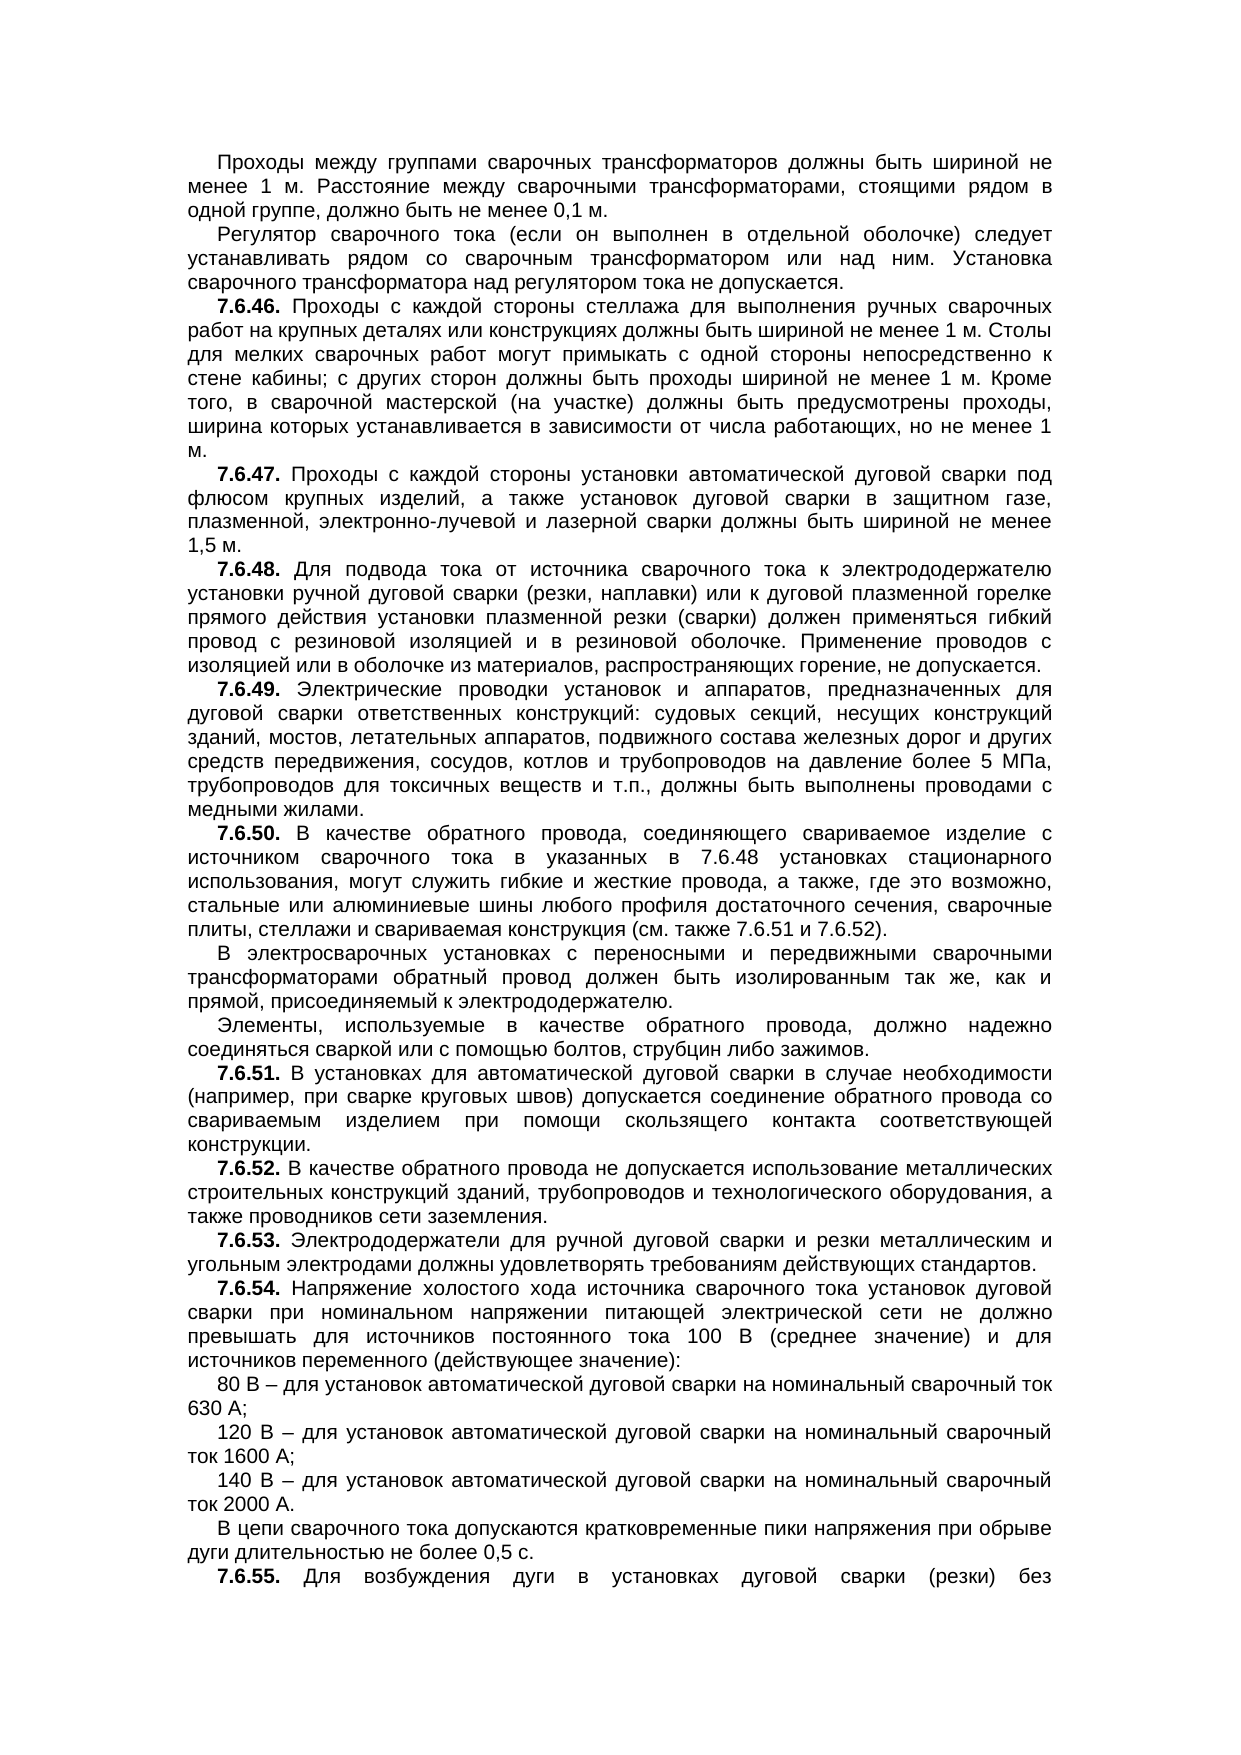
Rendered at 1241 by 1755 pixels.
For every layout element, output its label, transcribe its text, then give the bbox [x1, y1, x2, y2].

text 7.6.46. Проходы с каждой стороны стеллажа для выполнения ручных сварочных работ на крупных деталях или конструкциях должны быть шириной не менее 1 м. Столы для мелких сварочных работ могут примыкать с одной стороны непосредственно к стене кабины; с других сторон должны быть проходы шириной не менее 1 м. Кроме того, в сварочной мастерской (на участке) должны быть предусмотрены проходы, ширина которых устанавливается в зависимости от числа работающих, но не менее 1 м. [187, 294, 1053, 461]
text 7.6.54. Напряжение холостого хода источника сварочного тока установок дуговой сварки при номинальном напряжении питающей электрической сети не должно превышать для источников постоянного тока 100 В (среднее значение) и для источников переменного (действующее значение): [187, 1276, 1053, 1372]
text 120 В – для установок автоматической дуговой сварки на номинальный сварочный ток 1600 А; [187, 1420, 1053, 1468]
text Элементы, используемые в качестве обратного провода, должно надежно соединяться сваркой или с помощью болтов, струбцин либо зажимов. [187, 1012, 1053, 1060]
text 7.6.50. В качестве обратного провода, соединяющего свариваемое изделие с источником сварочного тока в указанных в 7.6.48 установках стационарного использования, могут служить гибкие и жесткие провода, а также, где это возможно, стальные или алюминиевые шины любого профиля достаточного сечения, сварочные плиты, стеллажи и свариваемая конструкция (см. также 7.6.51 и 7.6.52). [187, 821, 1053, 941]
text 7.6.51. В установках для автоматической дуговой сварки в случае необходимости (например, при сварке круговых швов) допускается соединение обратного провода со свариваемым изделием при помощи скользящего контакта соответствующей конструкции. [187, 1060, 1053, 1156]
text 80 В – для установок автоматической дуговой сварки на номинальный сварочный ток 630 А; [187, 1372, 1053, 1420]
text Регулятор сварочного тока (если он выполнен в отдельной оболочке) следует устанавливать рядом со сварочным трансформатором или над ним. Установка сварочного трансформатора над регулятором тока не допускается. [187, 222, 1053, 294]
text 7.6.49. Электрические проводки установок и аппаратов, предназначенных для дуговой сварки ответственных конструкций: судовых секций, несущих конструкций зданий, мостов, летательных аппаратов, подвижного состава железных дорог и других средств передвижения, сосудов, котлов и трубопроводов на давление более 5 МПа, трубопроводов для токсичных веществ и т.п., должны быть выполнены проводами с медными жилами. [187, 677, 1053, 821]
text 140 В – для установок автоматической дуговой сварки на номинальный сварочный ток 2000 А. [187, 1468, 1053, 1516]
text В цепи сварочного тока допускаются кратковременные пики напряжения при обрыве дуги длительностью не более 0,5 с. [187, 1516, 1053, 1563]
text 7.6.47. Проходы с каждой стороны установки автоматической дуговой сварки под флюсом крупных изделий, а также установок дуговой сварки в защитном газе, плазменной, электронно-лучевой и лазерной сварки должны быть шириной не менее 1,5 м. [187, 461, 1053, 557]
text В электросварочных установках с переносными и передвижными сварочными трансформаторами обратный провод должен быть изолированным так же, как и прямой, присоединяемый к электрододержателю. [187, 941, 1053, 1012]
text Проходы между группами сварочных трансформаторов должны быть шириной не менее 1 м. Расстояние между сварочными трансформаторами, стоящими рядом в одной группе, должно быть не менее 0,1 м. [187, 150, 1053, 222]
text 7.6.53. Электрододержатели для ручной дуговой сварки и резки металлическим и угольным электродами должны удовлетворять требованиям действующих стандартов. [187, 1228, 1053, 1276]
text 7.6.52. В качестве обратного провода не допускается использование металлических строительных конструкций зданий, трубопроводов и технологического оборудования, а также проводников сети заземления. [187, 1156, 1053, 1228]
text 7.6.55. Для возбуждения дуги в установках дуговой сварки (резки) без [187, 1563, 1053, 1587]
text 7.6.48. Для подвода тока от источника сварочного тока к электрододержателю установки ручной дуговой сварки (резки, наплавки) или к дуговой плазменной горелке прямого действия установки плазменной резки (сварки) должен применяться гибкий провод с резиновой изоляцией и в резиновой оболочке. Применение проводов с изоляцией или в оболочке из материалов, распространяющих горение, не допускается. [187, 557, 1053, 677]
